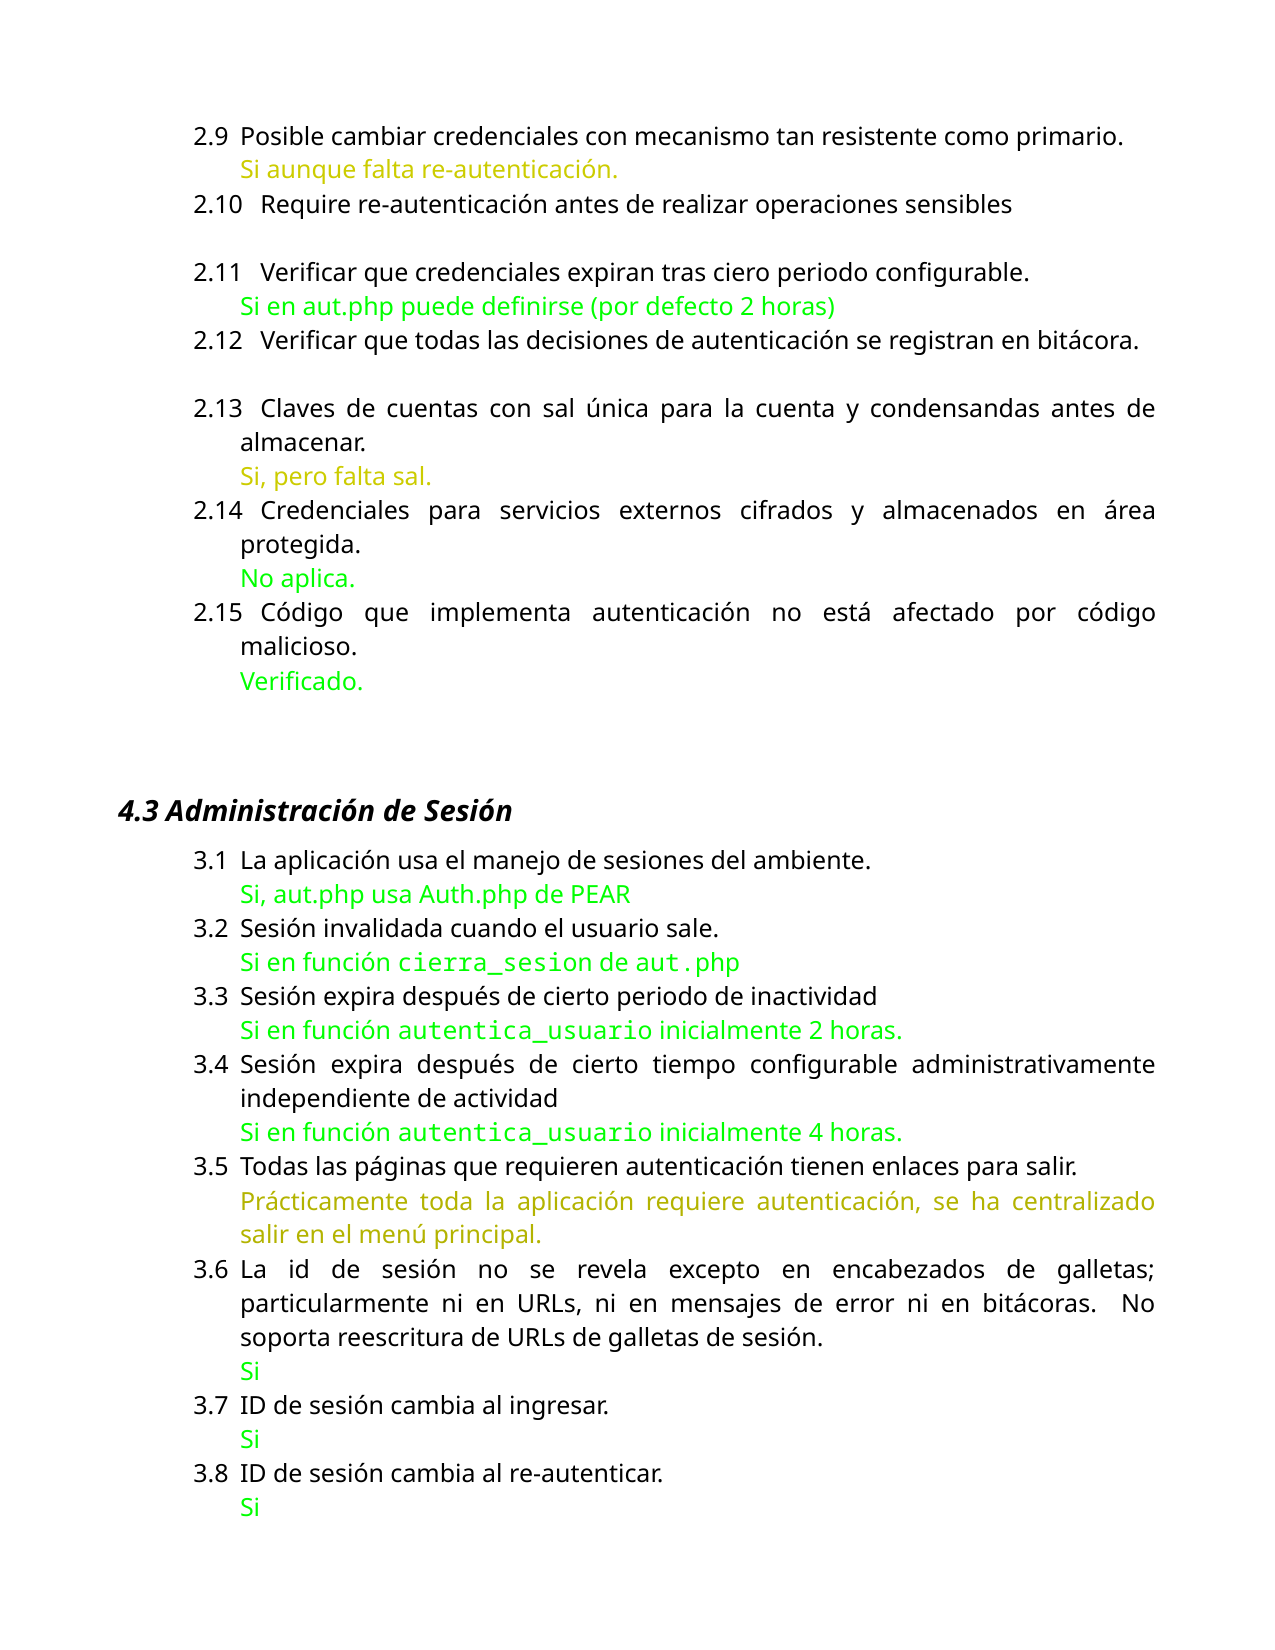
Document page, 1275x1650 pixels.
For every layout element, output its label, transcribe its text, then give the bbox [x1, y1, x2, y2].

list No aplica. [193, 561, 1157, 595]
list Verificado. [193, 663, 1157, 697]
list La id de sesión no se revela excepto en encabezados de galletas; particularmente ni en URLs, ni en mensajes de error ni en bitácoras. No soporta reescritura de URLs de galletas de sesión. [193, 1251, 1157, 1353]
list Si en función cierra_sesion de aut.php [193, 945, 1157, 979]
list La aplicación usa el manejo de sesiones del ambiente. [193, 842, 1157, 877]
list Verificar que todas las decisiones de autenticación se registran en bitácora. [193, 322, 1157, 357]
list Claves de cuentas con sal única para la cuenta y condensandas antes de almacenar. [193, 391, 1157, 459]
list Si [193, 1490, 1157, 1524]
list Si en aut.php puede definirse (por defecto 2 horas) [193, 288, 1157, 322]
list ID de sesión cambia al ingresar. [193, 1387, 1157, 1422]
list Todas las páginas que requieren autenticación tienen enlaces para salir. [193, 1149, 1157, 1183]
list ID de sesión cambia al re-autenticar. [193, 1456, 1157, 1490]
list Si [193, 1353, 1157, 1387]
list Sesión expira después de cierto tiempo configurable administrativamente independiente de actividad [193, 1047, 1157, 1115]
list Posible cambiar credenciales con mecanismo tan resistente como primario. [193, 118, 1157, 152]
list Si [193, 1422, 1157, 1456]
list Sesión invalidada cuando el usuario sale. [193, 911, 1157, 945]
list Sesión expira después de cierto periodo de inactividad [193, 979, 1157, 1013]
list Si en función autentica_usuario inicialmente 4 horas. [193, 1115, 1157, 1149]
list Si, pero falta sal. [193, 459, 1157, 493]
list Prácticamente toda la aplicación requiere autenticación, se ha centralizado salir en el menú principal. [193, 1183, 1157, 1251]
list Código que implementa autenticación no está afectado por código malicioso. [193, 595, 1157, 663]
list Si, aut.php usa Auth.php de PEAR [193, 877, 1157, 911]
list Credenciales para servicios externos cifrados y almacenados en área protegida. [193, 493, 1157, 561]
list Require re-autenticación antes de realizar operaciones sensibles [193, 186, 1157, 220]
list Si en función autentica_usuario inicialmente 2 horas. [193, 1013, 1157, 1047]
list Si aunque falta re-autenticación. [193, 152, 1157, 186]
subtitle 4.3 Administración de Sesión [118, 790, 1157, 830]
list Verificar que credenciales expiran tras ciero periodo configurable. [193, 254, 1157, 288]
